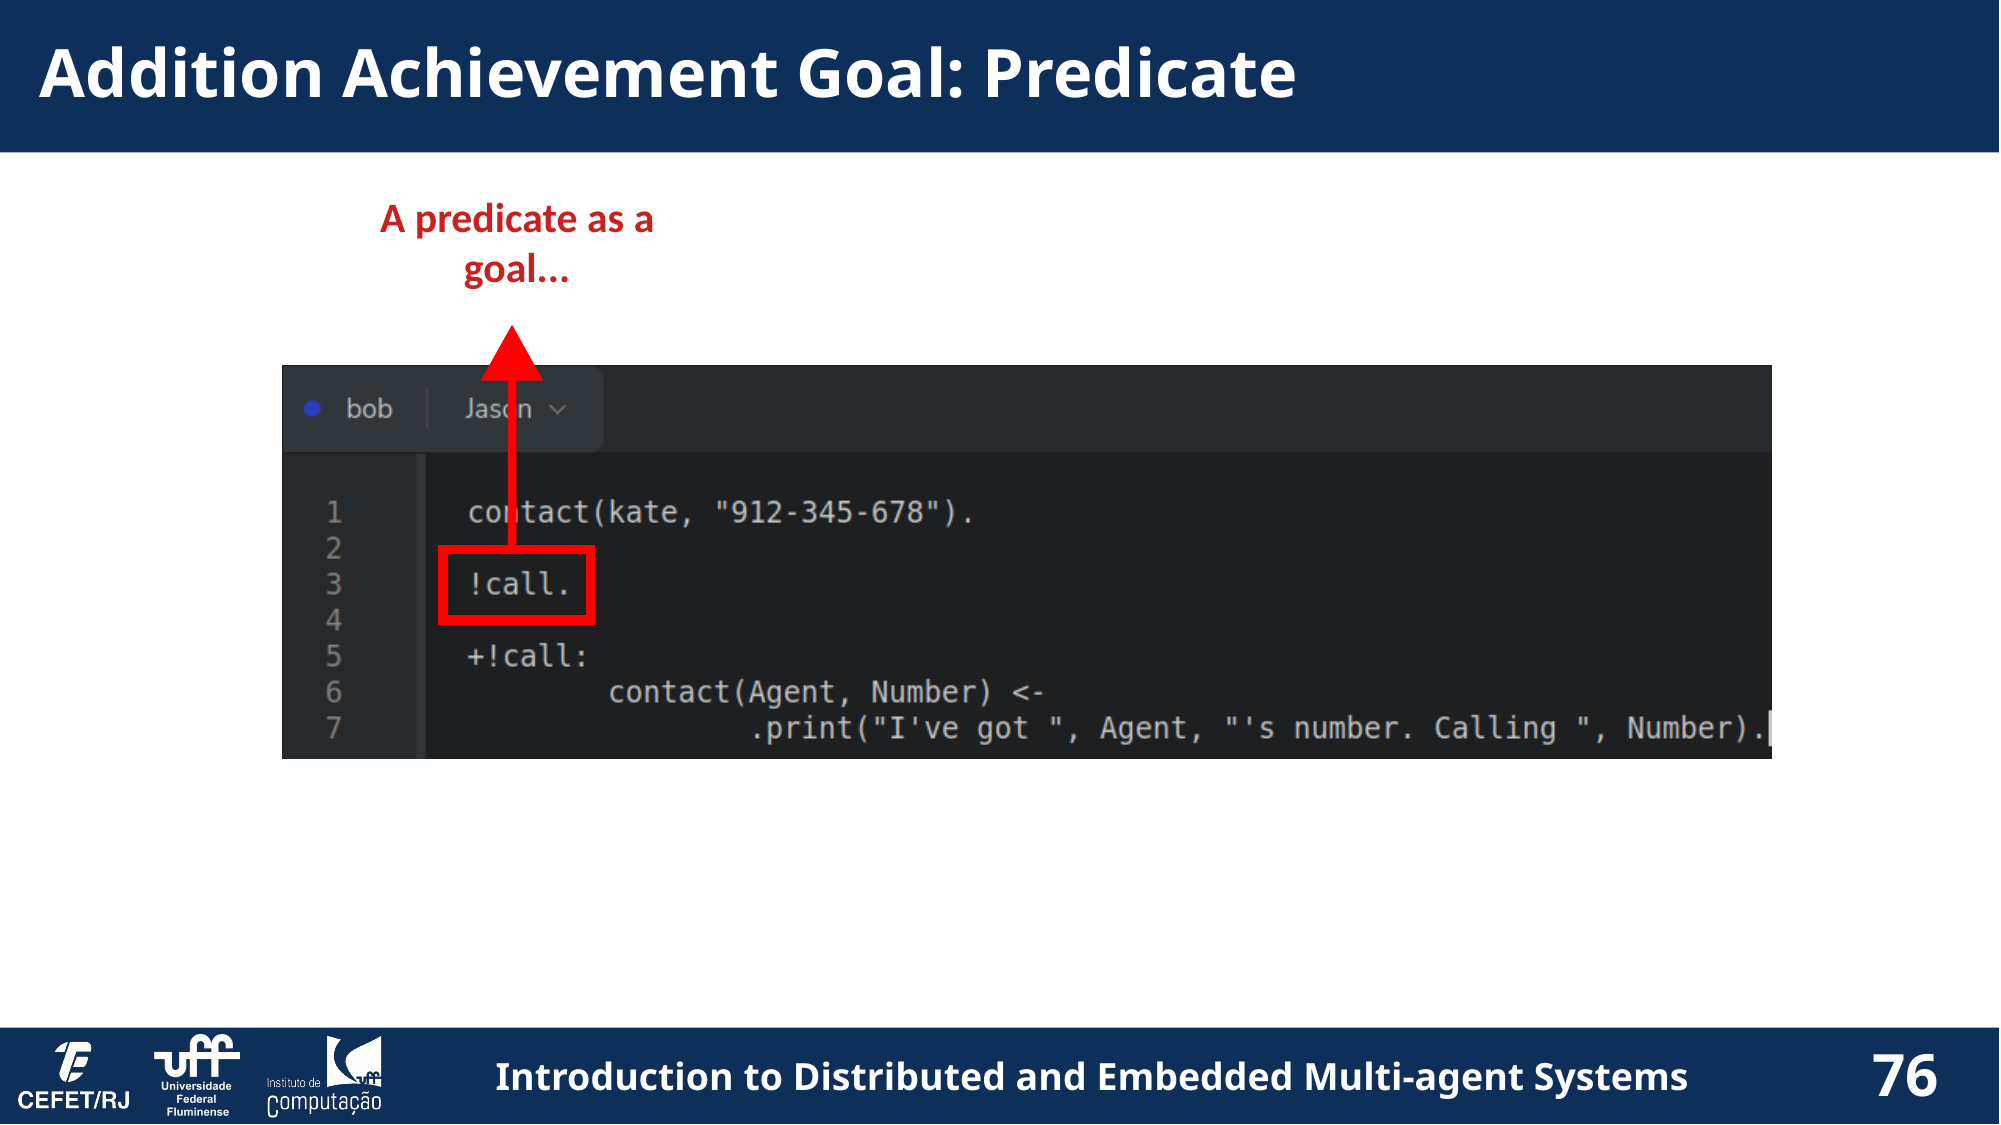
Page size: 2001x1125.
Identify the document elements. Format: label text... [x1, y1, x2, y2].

text_box A predicate as a goal... [314, 183, 721, 298]
picture [153, 1033, 241, 1121]
picture [448, 554, 586, 615]
picture [18, 1021, 129, 1125]
text_box Addition Achievement Goal: Predicate [25, 23, 1999, 119]
picture [282, 365, 1772, 759]
text_box [480, 324, 544, 550]
picture [265, 1033, 383, 1118]
